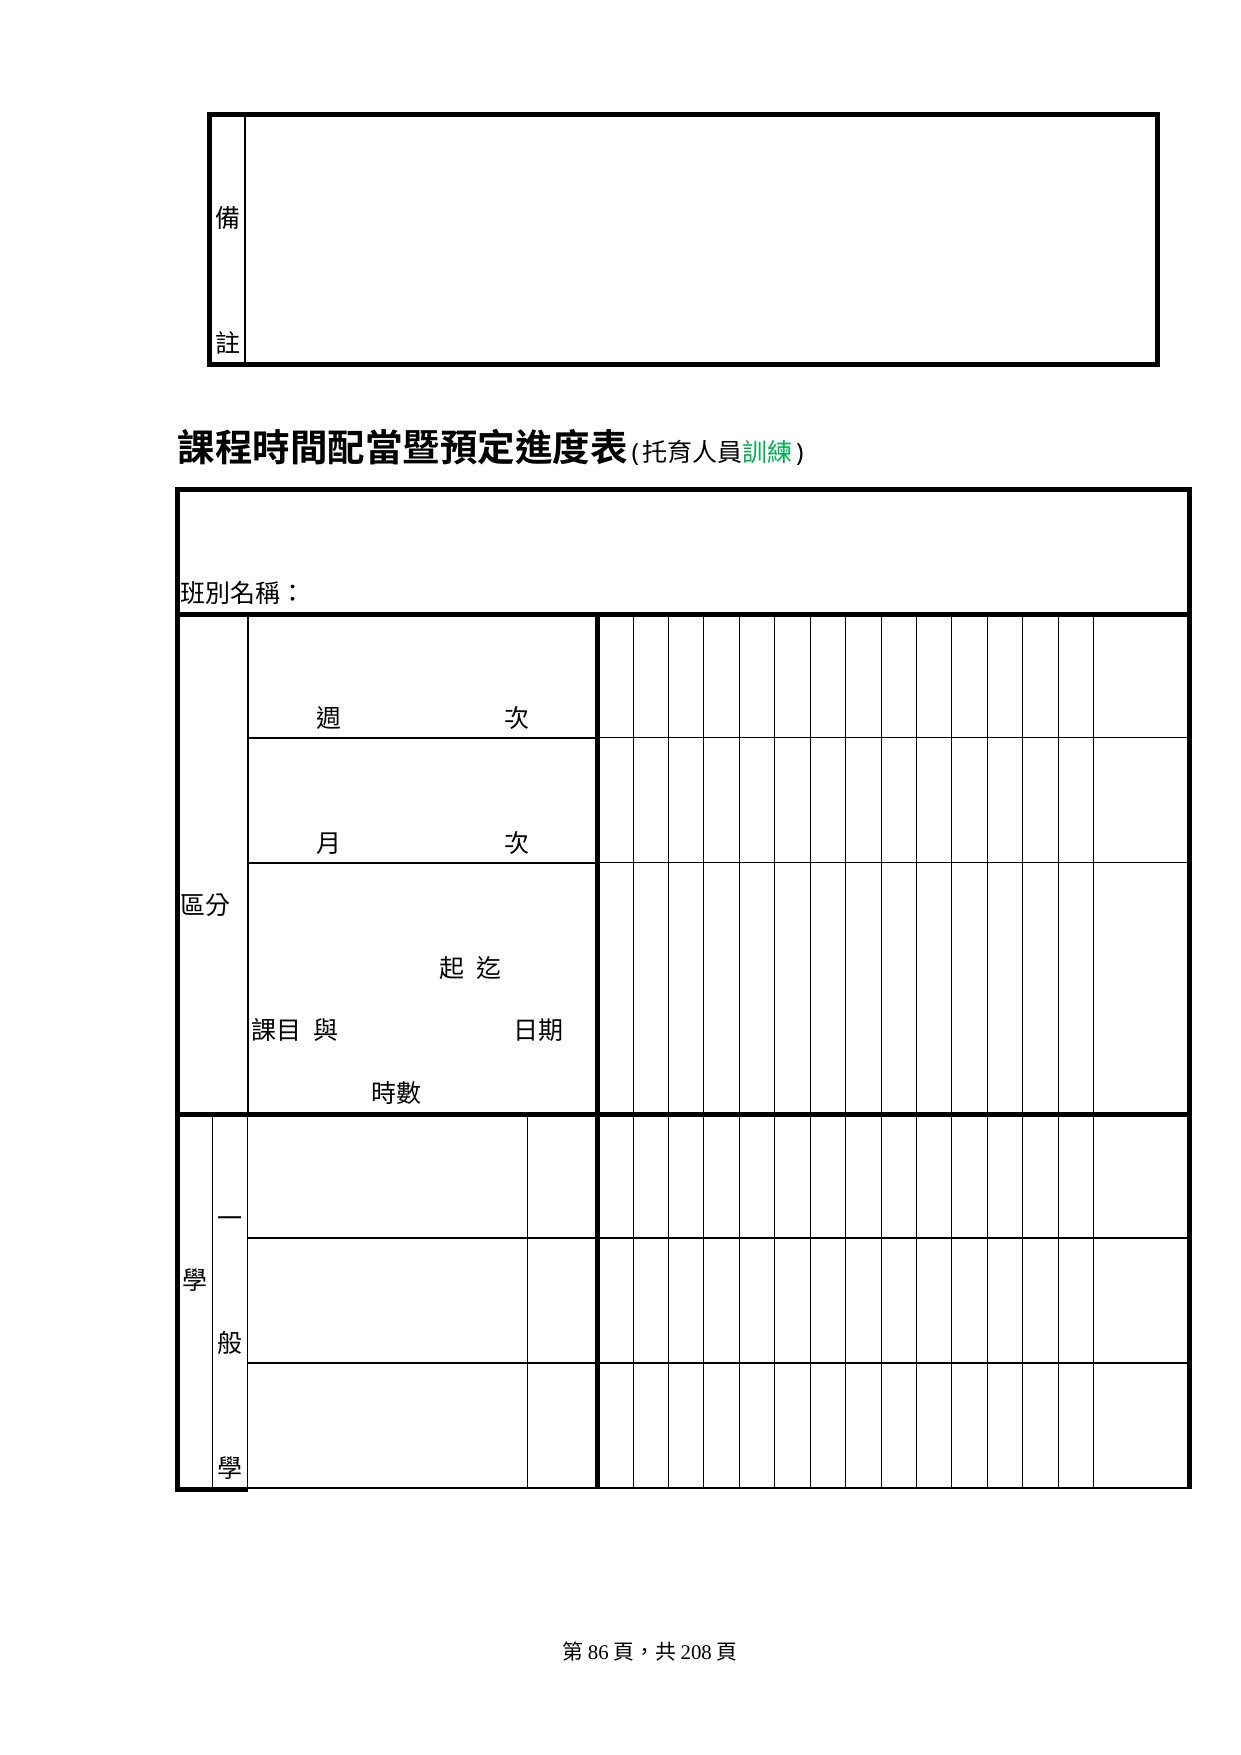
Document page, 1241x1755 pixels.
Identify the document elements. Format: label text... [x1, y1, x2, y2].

table_cell [988, 617, 1022, 737]
table_cell [600, 738, 633, 862]
table_cell [1059, 1364, 1093, 1487]
table_cell [669, 617, 703, 737]
table_cell [811, 1117, 845, 1237]
table_cell [775, 1239, 810, 1362]
table_cell [988, 1117, 1022, 1237]
table_cell [1094, 1239, 1187, 1362]
table_cell [917, 1117, 951, 1237]
table_cell [669, 1239, 703, 1362]
table_cell [740, 1239, 774, 1362]
table_cell [882, 1364, 916, 1487]
table_cell [1023, 863, 1058, 1112]
table_cell [846, 1364, 881, 1487]
table_cell [1094, 617, 1187, 737]
table_cell [600, 617, 633, 737]
table_cell [600, 1239, 633, 1362]
table_cell [952, 617, 987, 737]
table_cell 一 般 學 [213, 1117, 247, 1487]
table_cell [1094, 863, 1187, 1112]
table_cell [248, 1117, 527, 1237]
table_cell [917, 1364, 951, 1487]
table_cell [846, 1239, 881, 1362]
table_cell [952, 738, 987, 862]
table_cell [952, 1117, 987, 1237]
table_cell [669, 1364, 703, 1487]
table_cell [740, 617, 774, 737]
table_cell [811, 738, 845, 862]
table_cell [882, 863, 916, 1112]
table_cell [952, 1239, 987, 1362]
table_cell [988, 1239, 1022, 1362]
table_cell [1023, 1239, 1058, 1362]
table_cell [882, 738, 916, 862]
table_cell [669, 863, 703, 1112]
table_cell 學 [180, 1117, 212, 1487]
table_cell [740, 738, 774, 862]
table_cell [1094, 738, 1187, 862]
table_cell [775, 1364, 810, 1487]
table_cell [846, 1117, 881, 1237]
table_cell [634, 1117, 668, 1237]
table_cell [988, 738, 1022, 862]
table_cell [600, 1364, 633, 1487]
table_cell [704, 1364, 739, 1487]
table_header 班別名稱： [180, 492, 1187, 612]
table_cell [882, 1117, 916, 1237]
table_cell [775, 617, 810, 737]
table_cell 備 註 [212, 117, 244, 362]
table_cell [1094, 1364, 1187, 1487]
table_cell [528, 1364, 595, 1487]
table_cell [811, 617, 845, 737]
table_cell [917, 1239, 951, 1362]
table_cell [846, 738, 881, 862]
text 課程時間配當暨預定進度表(托育人員訓練) [177, 418, 1122, 472]
table_cell [775, 1117, 810, 1237]
table_cell [704, 1239, 739, 1362]
table_cell [704, 863, 739, 1112]
table_cell [740, 863, 774, 1112]
table_cell [1059, 863, 1093, 1112]
table_cell [634, 863, 668, 1112]
table_cell 起 迄 課目 與 日期 時數 [249, 864, 595, 1112]
table_cell [811, 863, 845, 1112]
table_cell [634, 738, 668, 862]
table_cell [600, 1117, 633, 1237]
table_cell [1023, 1364, 1058, 1487]
table_cell [952, 863, 987, 1112]
table_cell [528, 1117, 595, 1237]
table_cell [248, 1239, 527, 1362]
table_cell [811, 1239, 845, 1362]
table_cell [740, 1364, 774, 1487]
table_cell [1059, 738, 1093, 862]
table_cell [811, 1364, 845, 1487]
table_cell [600, 863, 633, 1112]
table_cell [634, 1364, 668, 1487]
table_cell [1023, 738, 1058, 862]
table_cell [917, 617, 951, 737]
table_cell [882, 617, 916, 737]
table_cell [634, 617, 668, 737]
table_cell [669, 738, 703, 862]
table_cell [988, 1364, 1022, 1487]
table_cell [1094, 1117, 1187, 1237]
table_cell [669, 1117, 703, 1237]
table_cell [528, 1239, 595, 1362]
table_cell [882, 1239, 916, 1362]
table_cell [952, 1364, 987, 1487]
table_cell [775, 738, 810, 862]
table_cell [704, 738, 739, 862]
table_cell [846, 863, 881, 1112]
table_cell [917, 863, 951, 1112]
table_cell [1023, 1117, 1058, 1237]
table_cell 月 次 [249, 739, 595, 862]
table_cell [846, 617, 881, 737]
table_cell [634, 1239, 668, 1362]
table_cell [704, 617, 739, 737]
table_cell [248, 1364, 527, 1487]
table_cell [1059, 1117, 1093, 1237]
table_cell [740, 1117, 774, 1237]
table_cell [704, 1117, 739, 1237]
table_cell [917, 738, 951, 862]
table_cell [1059, 1239, 1093, 1362]
table_cell [1059, 617, 1093, 737]
table_cell 區分 [180, 617, 247, 1112]
table_cell [775, 863, 810, 1112]
table_cell [988, 863, 1022, 1112]
table_cell 週 次 [249, 617, 595, 737]
table_cell [1023, 617, 1058, 737]
table_cell [246, 117, 1155, 362]
